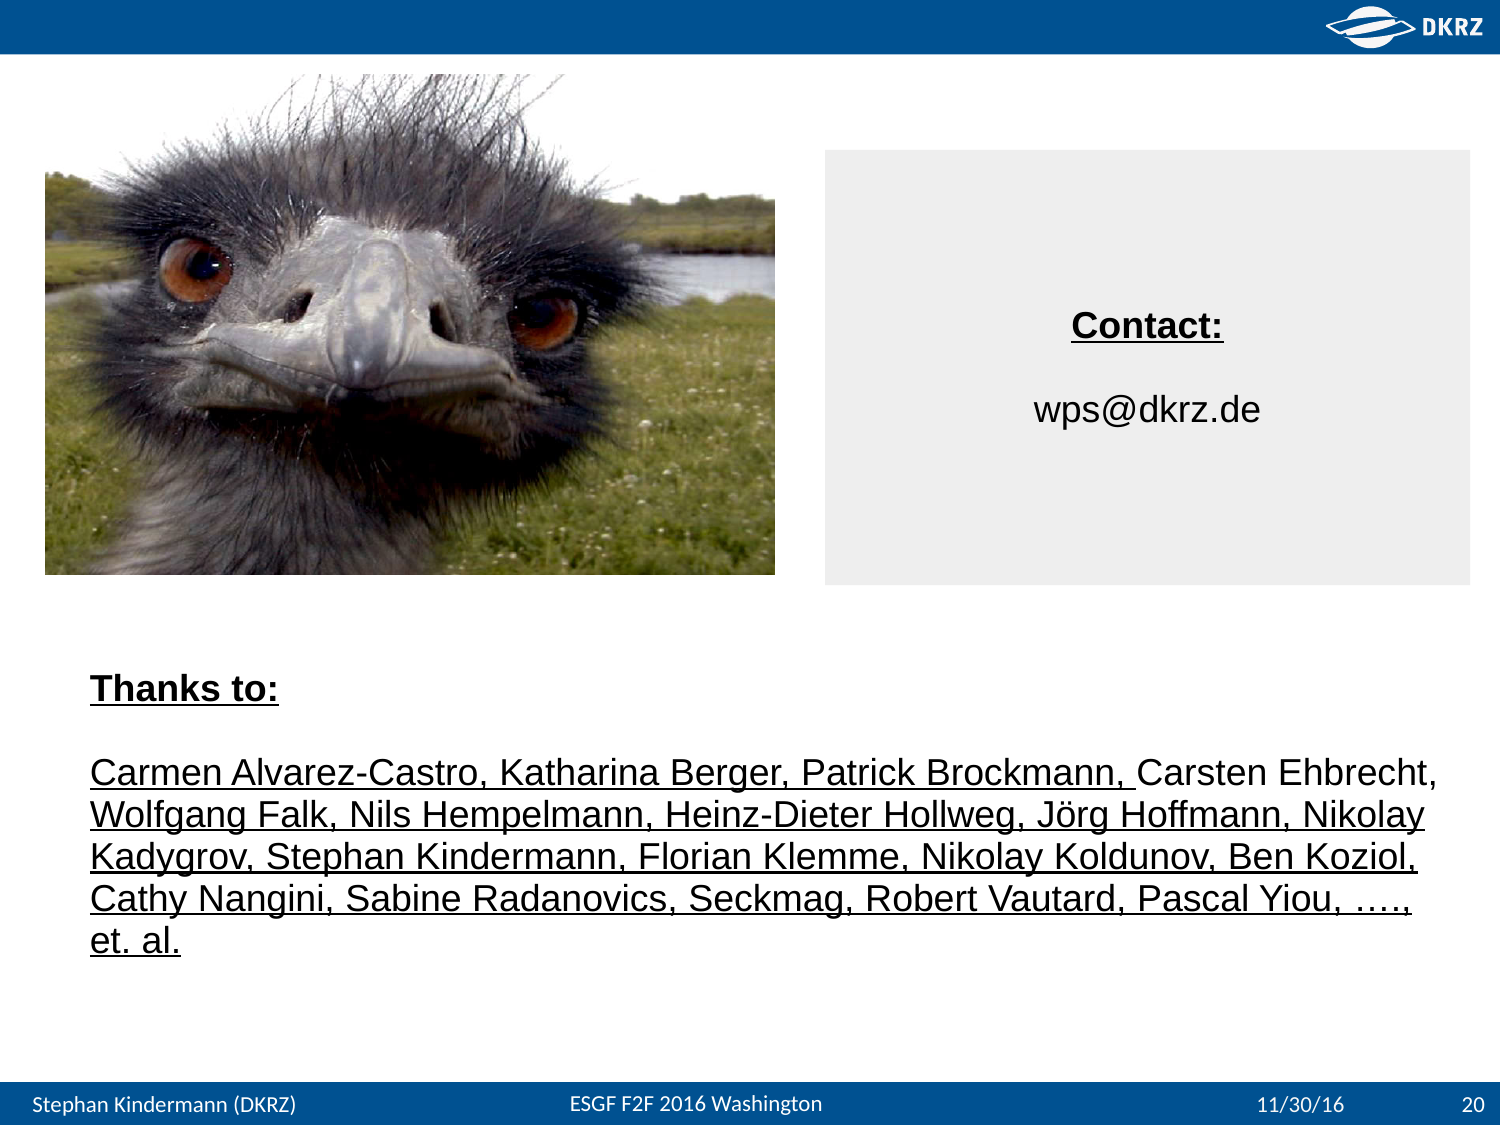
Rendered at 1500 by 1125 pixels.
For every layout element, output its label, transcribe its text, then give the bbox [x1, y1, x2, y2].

picture [45, 74, 775, 575]
slide_number [1376, 1082, 1500, 1125]
text_box Contact: wps@dkrz.de [825, 149, 1471, 586]
text_box Thanks to: Carmen Alvarez-Castro, Katharina Berger, Patrick Brockmann, Carsten Ehbrecht, Wolfgang Falk, Nils Hempelmann, Heinz-Dieter Hollweg, Jörg Hoffmann, Nikolay Kadygrov, Stephan Kindermann, Florian Klemme, Nikolay Koldunov, Ben Koziol, Cathy Nangini, Sabine Radanovics, Seckmag, Robert Vautard, Pascal Yiou, …., et. al. [75, 660, 1471, 1011]
slide_number 11/30/16 [1187, 1082, 1360, 1125]
